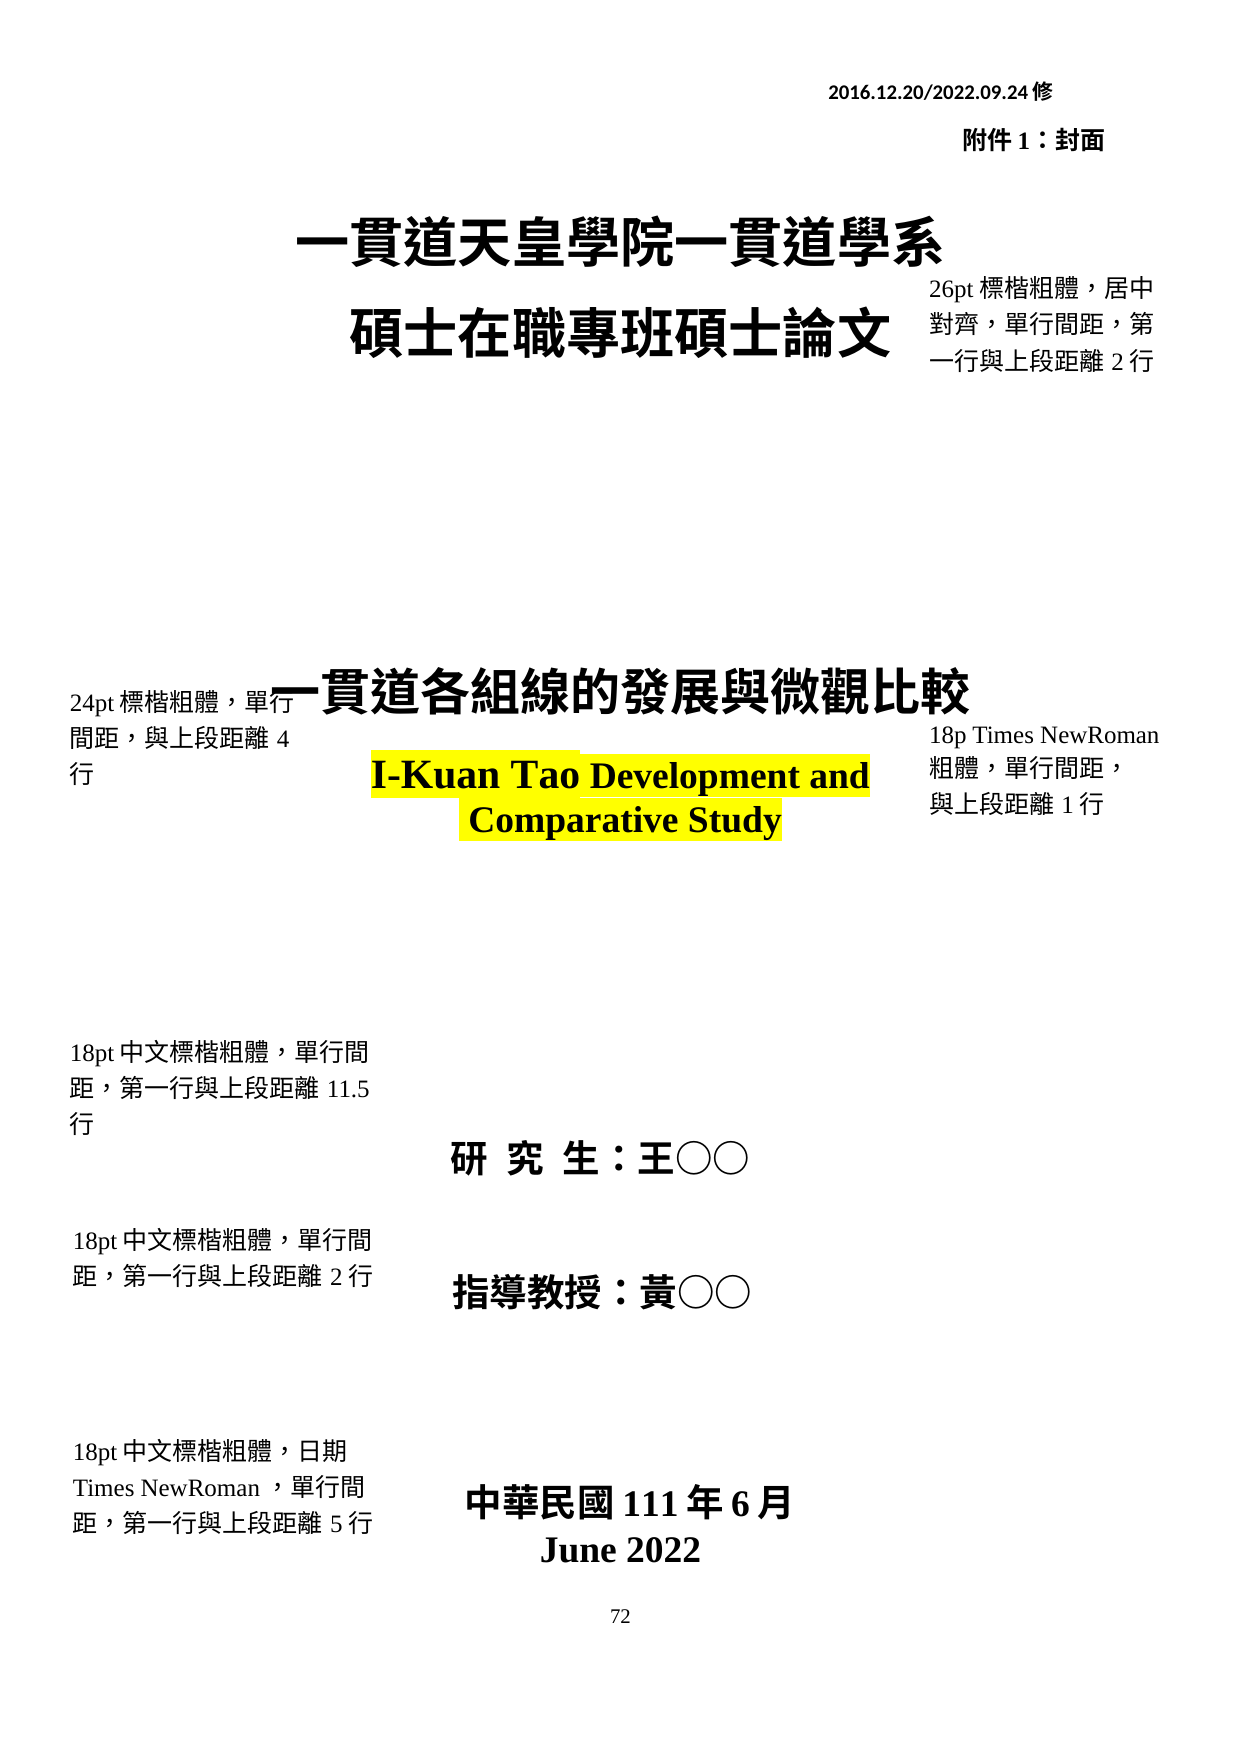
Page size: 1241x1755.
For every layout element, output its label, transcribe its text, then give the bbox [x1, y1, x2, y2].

text 一貫道天皇學院一貫道學系 [187, 200, 1053, 278]
text [947, 113, 1138, 169]
text I-Kuan Tao Development and [187, 750, 1053, 798]
text 指導教授：黃○○ [187, 1263, 1053, 1317]
text Comparative Study [187, 798, 1053, 841]
text 附件1：封面 [962, 120, 1123, 156]
text 中華民國111年6月 [187, 1473, 1053, 1527]
text 碩士在職專班碩士論文 [187, 291, 1053, 369]
text 一貫道各組線的發展與微觀比較 [187, 652, 1053, 725]
text 研 究 生：王○○ [187, 1128, 1053, 1183]
text June 2022 [187, 1527, 1053, 1570]
